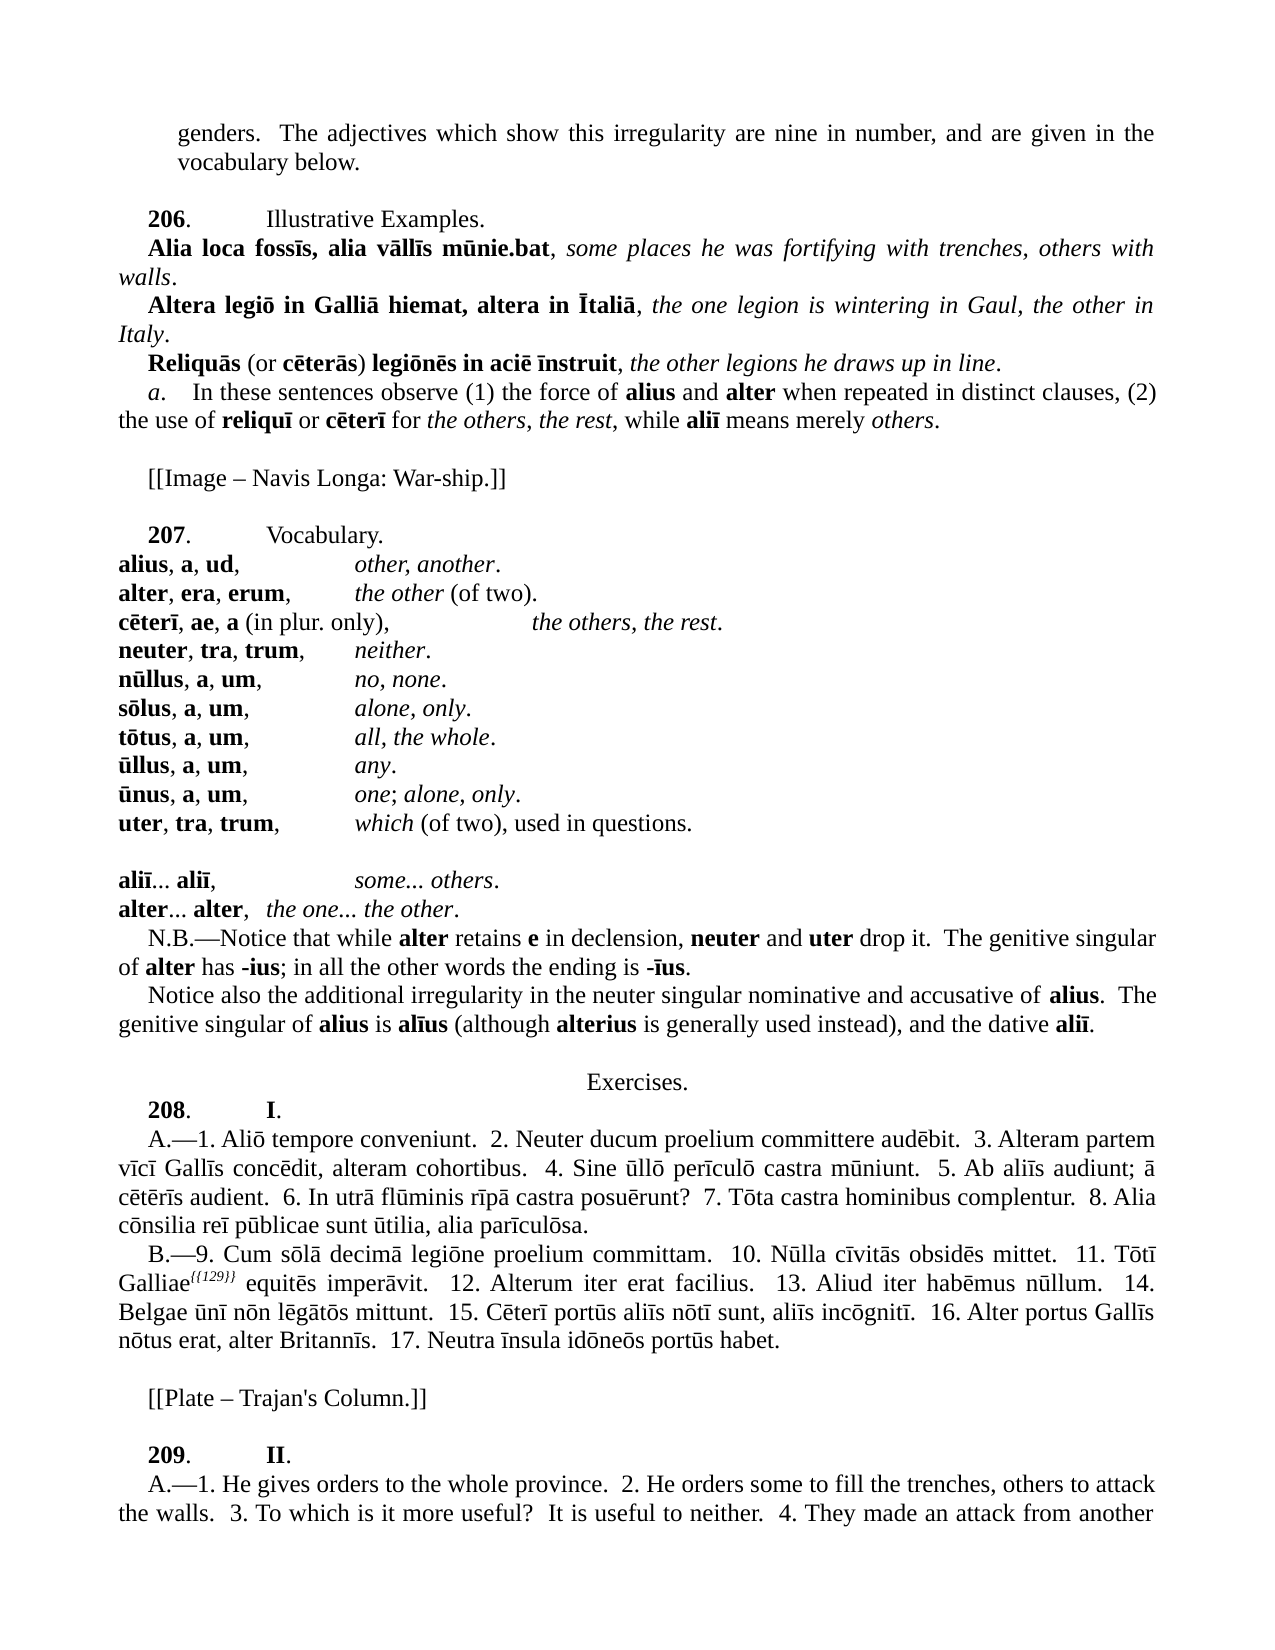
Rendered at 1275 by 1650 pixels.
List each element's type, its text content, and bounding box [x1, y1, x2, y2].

text cēterī, ae, a (in plur. only), the others, the rest. [118, 607, 1157, 636]
text [[Image – Navis Longa: War-ship.]] [118, 463, 1157, 492]
text nūllus, a, um, no, none. [118, 664, 1157, 693]
text [[Plate – Trajan's Column.]] [118, 1383, 1157, 1412]
text genders. The adjectives which show this irregularity are nine in number, and are given in the vocabulary below. [118, 118, 1157, 176]
text A.—1. Aliō tempore conveniunt. 2. Neuter ducum proelium committere audēbit. 3. Alteram partem vīcī Gallīs concēdit, alteram cohortibus. 4. Sine ūllō perīculō castra mūniunt. 5. Ab aliīs audiunt; ā cētērīs audient. 6. In utrā flūminis rīpā castra posuērunt? 7. Tōta castra hominibus complentur. 8. Alia cōnsilia reī pūblicae sunt ūtilia, alia parīculōsa. [118, 1124, 1157, 1239]
text Notice also the additional irregularity in the neuter singular nominative and accusative of alius. The genitive singular of alius is alīus (although alterius is generally used instead), and the dative aliī. [118, 981, 1157, 1038]
text sōlus, a, um, alone, only. [118, 693, 1157, 722]
text alius, a, ud, other, another. [118, 549, 1157, 578]
text ūllus, a, um, any. [118, 751, 1157, 779]
text 209. II. [118, 1441, 1157, 1469]
text A.—1. He gives orders to the whole province. 2. He orders some to fill the trenches, others to attack the walls. 3. To which is it more useful? It is useful to neither. 4. They made an attack from another [118, 1469, 1157, 1527]
text tōtus, a, um, all, the whole. [118, 722, 1157, 751]
text aliī... aliī, some... others. [118, 866, 1157, 894]
text 208. I. [118, 1096, 1157, 1124]
text alter... alter, the one... the other. [118, 894, 1157, 923]
text Altera legiō in Galliā hiemat, altera in Ītaliā, the one legion is wintering in Gaul, the other in Italy. [118, 291, 1157, 348]
text alter, era, erum, the other (of two). [118, 578, 1157, 607]
text Alia loca fossīs, alia vāllīs mūnie.bat, some places he was fortifying with trenches, others with walls. [118, 233, 1157, 291]
text 207. Vocabulary. [118, 521, 1157, 549]
text uter, tra, trum, which (of two), used in questions. [118, 808, 1157, 837]
text ūnus, a, um, one; alone, only. [118, 779, 1157, 808]
text N.B.—Notice that while alter retains e in declension, neuter and uter drop it. The genitive singular of alter has -ius; in all the other words the ending is -īus. [118, 923, 1157, 981]
text a. In these sentences observe (1) the force of alius and alter when repeated in distinct clauses, (2) the use of reliquī or cēterī for the others, the rest, while aliī means merely others. [118, 377, 1157, 434]
text Exercises. [118, 1067, 1157, 1096]
text Reliquās (or cēterās) legiōnēs in aciē īnstruit, the other legions he draws up in line. [118, 348, 1157, 377]
text neuter, tra, trum, neither. [118, 636, 1157, 664]
text B.—9. Cum sōlā decimā legiōne proelium committam. 10. Nūlla cīvitās obsidēs mittet. 11. Tōtī Galliae{{129}} equitēs imperāvit. 12. Alterum iter erat facilius. 13. Aliud iter habēmus nūllum. 14. Belgae ūnī nōn lēgātōs mittunt. 15. Cēterī portūs aliīs nōtī sunt, aliīs incōgnitī. 16. Alter portus Gallīs nōtus erat, alter Britannīs. 17. Neutra īnsula idōneōs portūs habet. [118, 1239, 1157, 1354]
text 206. Illustrative Examples. [118, 204, 1157, 233]
